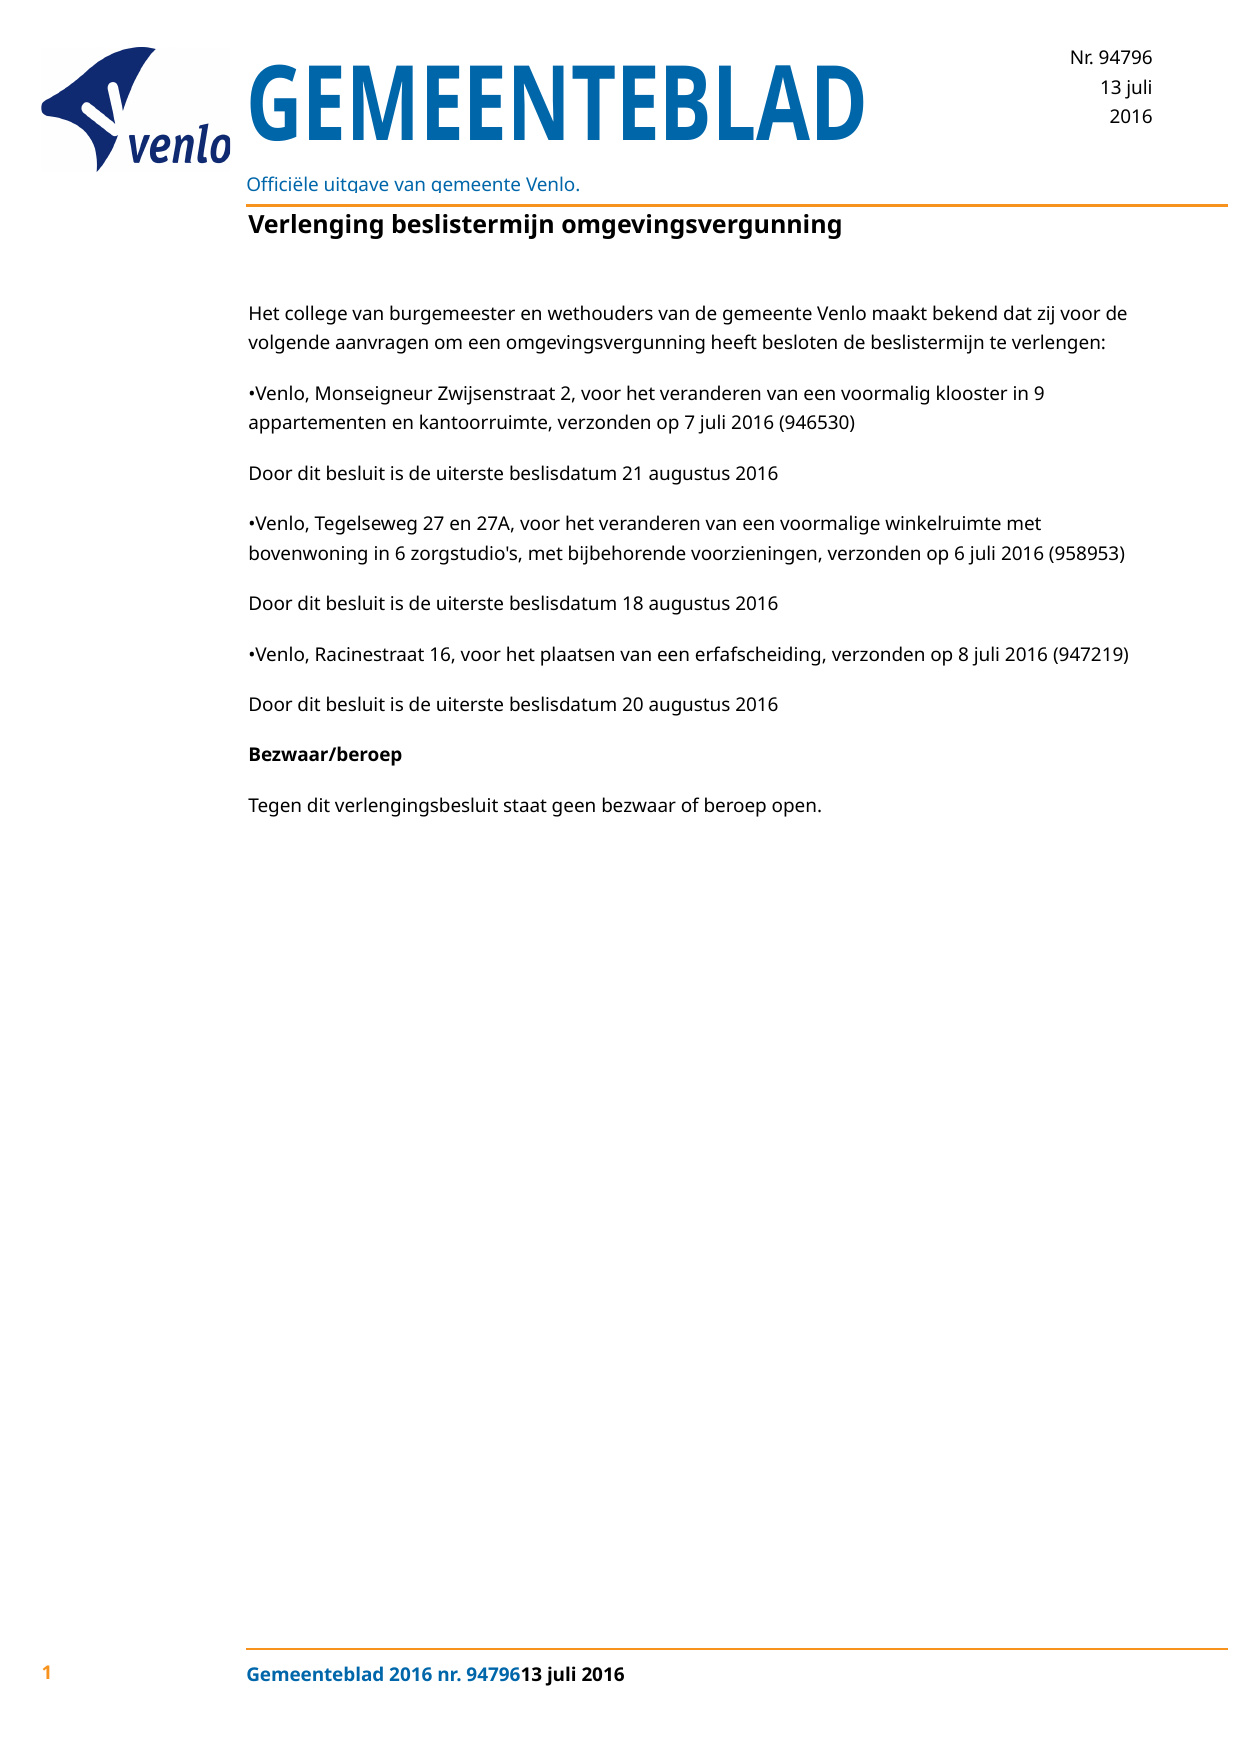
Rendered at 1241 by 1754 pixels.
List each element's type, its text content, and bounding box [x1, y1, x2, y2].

text Door dit besluit is de uiterste beslisdatum 18 augustus 2016 [248, 590, 1152, 616]
text Door dit besluit is de uiterste beslisdatum 21 augustus 2016 [248, 460, 1152, 486]
text Tegen dit verlengingsbesluit staat geen bezwaar of beroep open. [248, 792, 1152, 818]
text •Venlo, Monseigneur Zwijsenstraat 2, voor het veranderen van een voormalig klooster in 9 appartementen en kantoorruimte, verzonden op 7 juli 2016 (946530) [248, 380, 1152, 435]
text Bezwaar/beroep [248, 742, 1152, 767]
text •Venlo, Racinestraat 16, voor het plaatsen van een erfafscheiding, verzonden op 8 juli 2016 (947219) [248, 641, 1152, 666]
text Door dit besluit is de uiterste beslisdatum 20 augustus 2016 [248, 691, 1152, 717]
text Het college van burgemeester en wethouders van de gemeente Venlo maakt bekend dat zij voor de volgende aanvragen om een omgevingsvergunning heeft besloten de beslistermijn te verlengen: [248, 300, 1152, 355]
text Verlenging beslistermijn omgevingsvergunning [248, 207, 1152, 241]
text •Venlo, Tegelseweg 27 en 27A, voor het veranderen van een voormalige winkelruimte met bovenwoning in 6 zorgstudio's, met bijbehorende voorzieningen, verzonden op 6 juli 2016 (958953) [248, 510, 1152, 566]
picture [41, 47, 231, 172]
